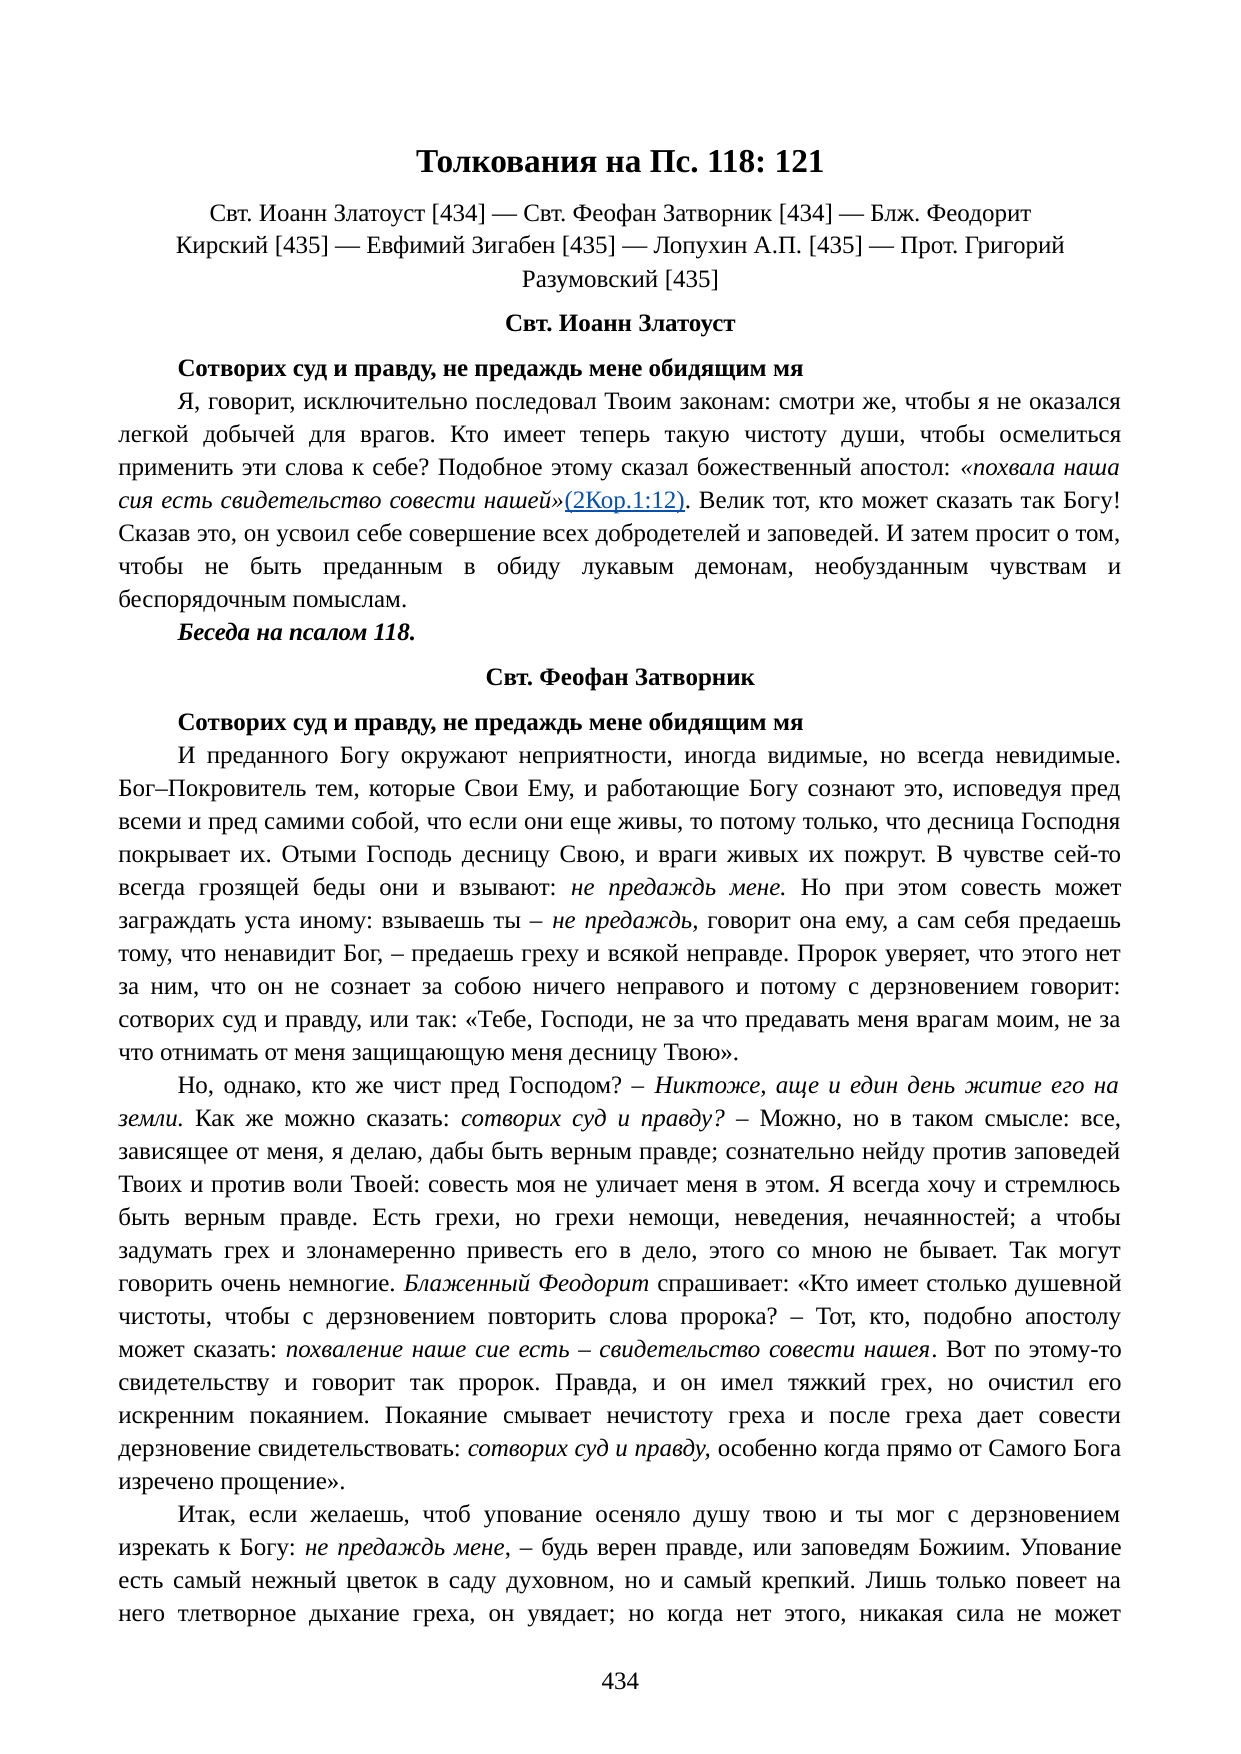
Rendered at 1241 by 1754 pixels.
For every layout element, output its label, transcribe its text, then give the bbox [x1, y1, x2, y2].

text Я, говорит, исключительно последовал Твоим законам: смотри же, чтобы я не оказался легкой добычей для врагов. Кто имеет теперь такую чистоту души, чтобы осмелиться применить эти слова к себе? Подобное этому сказал божественный апостол: «похвала наша сия есть свидетельство совести нашей»(2Кор.1:12). Велик тот, кто может сказать так Богу! Сказав это, он усвоил себе совершение всех добродетелей и заповедей. И затем просит о том, чтобы не быть преданным в обиду лукавым демонам, необузданным чувствам и беспорядочным помыслам. [118, 386, 1122, 613]
text Сотворих суд и правду, не предаждь мене обидящим мя [118, 353, 1122, 382]
text Сотворих суд и правду, не предаждь мене обидящим мя [118, 707, 1122, 736]
subtitle Свт. Иоанн Златоуст [118, 308, 1122, 337]
text Но, однако, кто же чист пред Господом? – Никтоже, аще и един день житие его на земли. Как же можно сказать: сотворих суд и правду? – Можно, но в таком смысле: все, зависящее от меня, я делаю, дабы быть верным правде; сознательно нейду против заповедей Твоих и против воли Твоей: совесть моя не уличает меня в этом. Я всегда хочу и стремлюсь быть верным правде. Есть грехи, но грехи немощи, неведения, нечаянностей; а чтобы задумать грех и злонамеренно привесть его в дело, этого со мною не бывает. Так могут говорить очень немногие. Блаженный Феодорит спрашивает: «Кто имеет столько душевной чистоты, чтобы с дерзновением повторить слова пророка? – Тот, кто, подобно апостолу может сказать: похваление наше сие есть – свидетельство совести нашея. Вот по этому-то свидетельству и говорит так пророк. Правда, и он имел тяжкий грех, но очистил его искренним покаянием. Покаяние смывает нечистоту греха и после греха дает совести дерзновение свидетельствовать: сотворих суд и правду, особенно когда прямо от Самого Бога изречено прощение». [118, 1070, 1122, 1495]
subtitle Толкования на Пс. 118: 121 [118, 142, 1122, 180]
text И преданного Богу окружают неприятности, иногда видимые, но всегда невидимые. Бог–Покровитель тем, которые Свои Ему, и работающие Богу сознают это, исповедуя пред всеми и пред самими собой, что если они еще живы, то потому только, что десница Господня покрывает их. Отыми Господь десницу Свою, и враги живых их пожрут. В чувстве сей-то всегда грозящей беды они и взывают: не предаждь мене. Но при этом совесть может заграждать уста иному: взываешь ты – не предаждь, говорит она ему, а сам себя предаешь тому, что ненавидит Бог, – предаешь греху и всякой неправде. Пророк уверяет, что этого нет за ним, что он не сознает за собою ничего неправого и потому с дерзновением говорит: сотворих суд и правду, или так: «Тебе, Господи, не за что предавать меня врагам моим, не за что отнимать от меня защищающую меня десницу Твою». [118, 740, 1122, 1066]
text Итак, если желаешь, чтоб упование осеняло душу твою и ты мог с дерзновением изрекать к Богу: не предаждь мене, – будь верен правде, или заповедям Божиим. Упование есть самый нежный цветок в саду духовном, но и самый крепкий. Лишь только повеет на него тлетворное дыхание греха, он увядает; но когда нет этого, никакая сила не может [118, 1499, 1122, 1627]
text Свт. Иоанн Златоуст [434] — Свт. Феофан Затворник [434] — Блж. Феодорит Кирский [435] — Евфимий Зигабен [435] — Лопухин А.П. [435] — Прот. Григорий Разумовский [435] [118, 198, 1122, 292]
text Беседа на псалом 118. [118, 617, 1122, 646]
subtitle Свт. Феофан Затворник [118, 662, 1122, 691]
